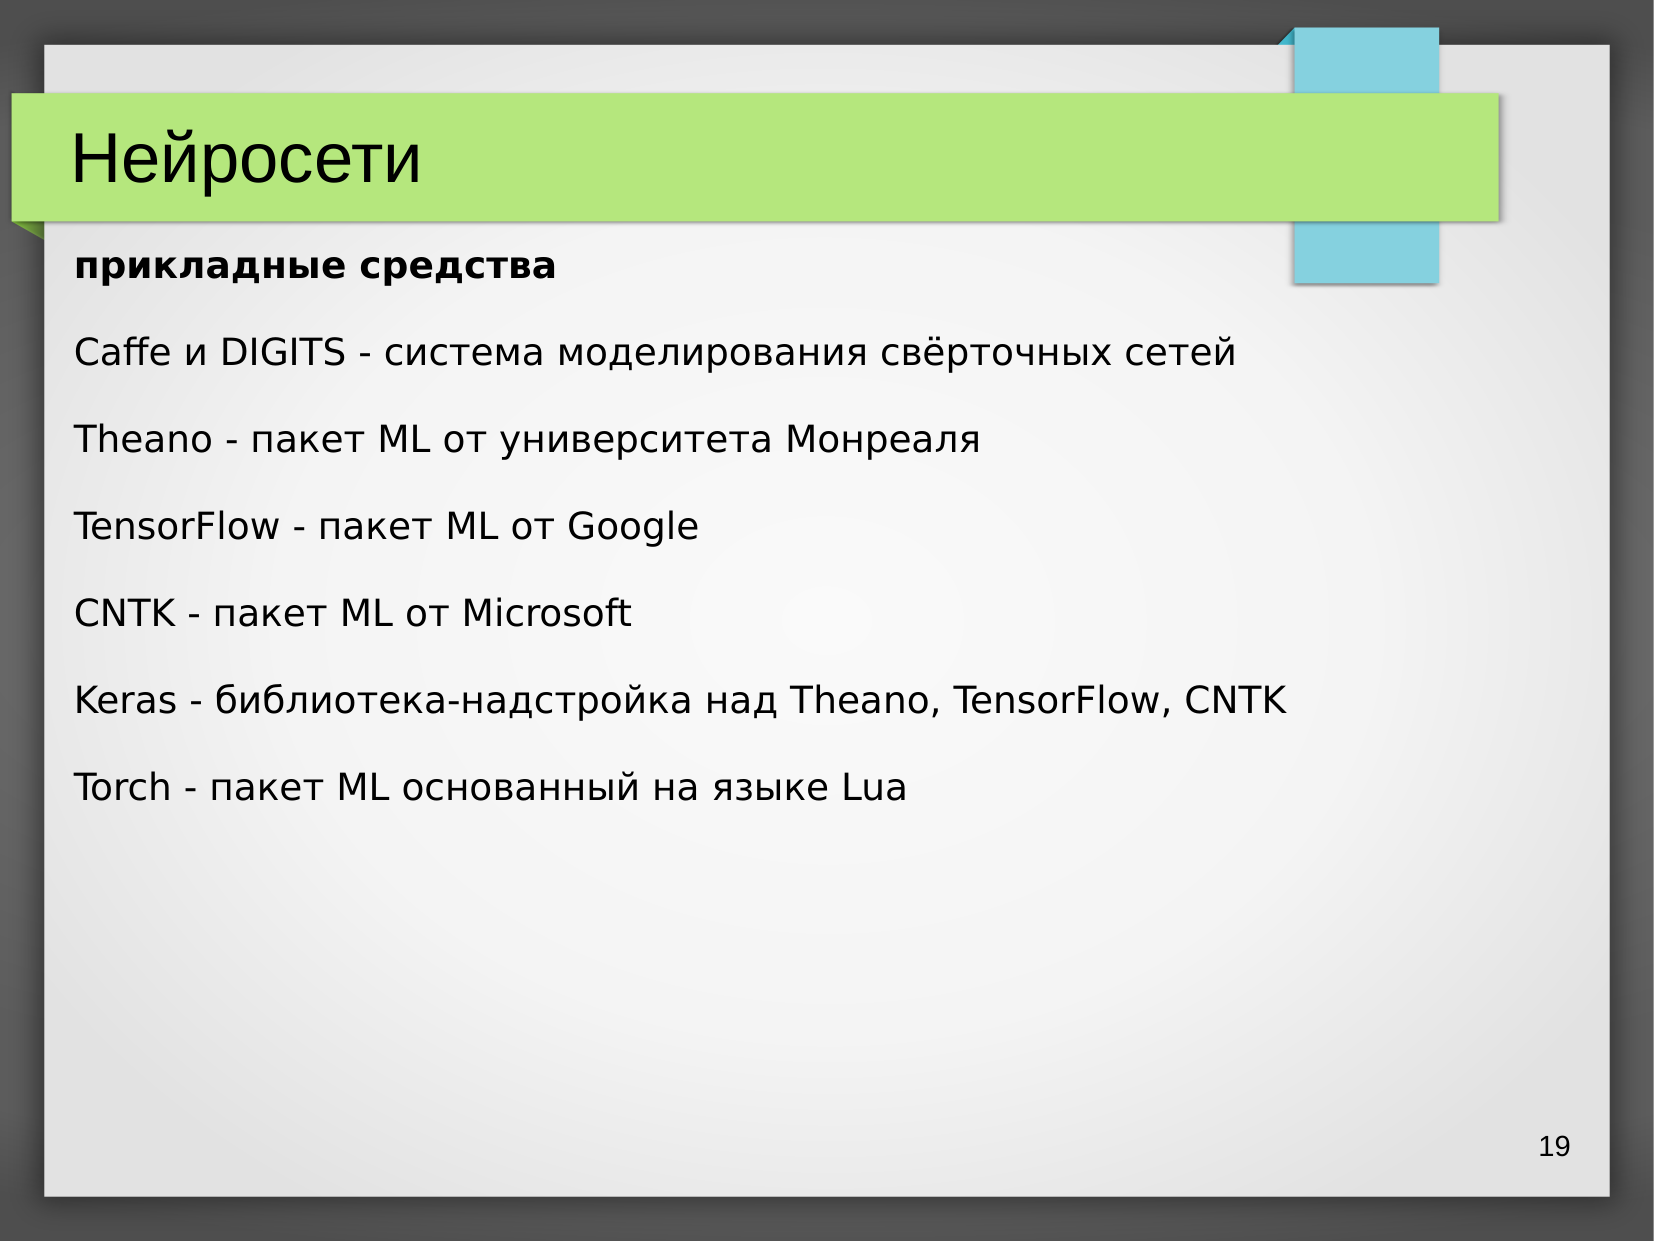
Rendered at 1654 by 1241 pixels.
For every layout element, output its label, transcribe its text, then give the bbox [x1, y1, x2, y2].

picture [0, 0, 1654, 1241]
text_box прикладные средства Caffe и DIGITS - система моделирования свёрточных сетей Theano - пакет ML от университета Монреаля TensorFlow - пакет ML от Google CNTK - пакет ML от Microsoft Keras - библиотека-надстройка над Theano, TensorFlow, CNTK Torch - пакет ML основанный на языке Lua [59, 236, 1501, 1166]
title Нейросети [70, 118, 1205, 199]
